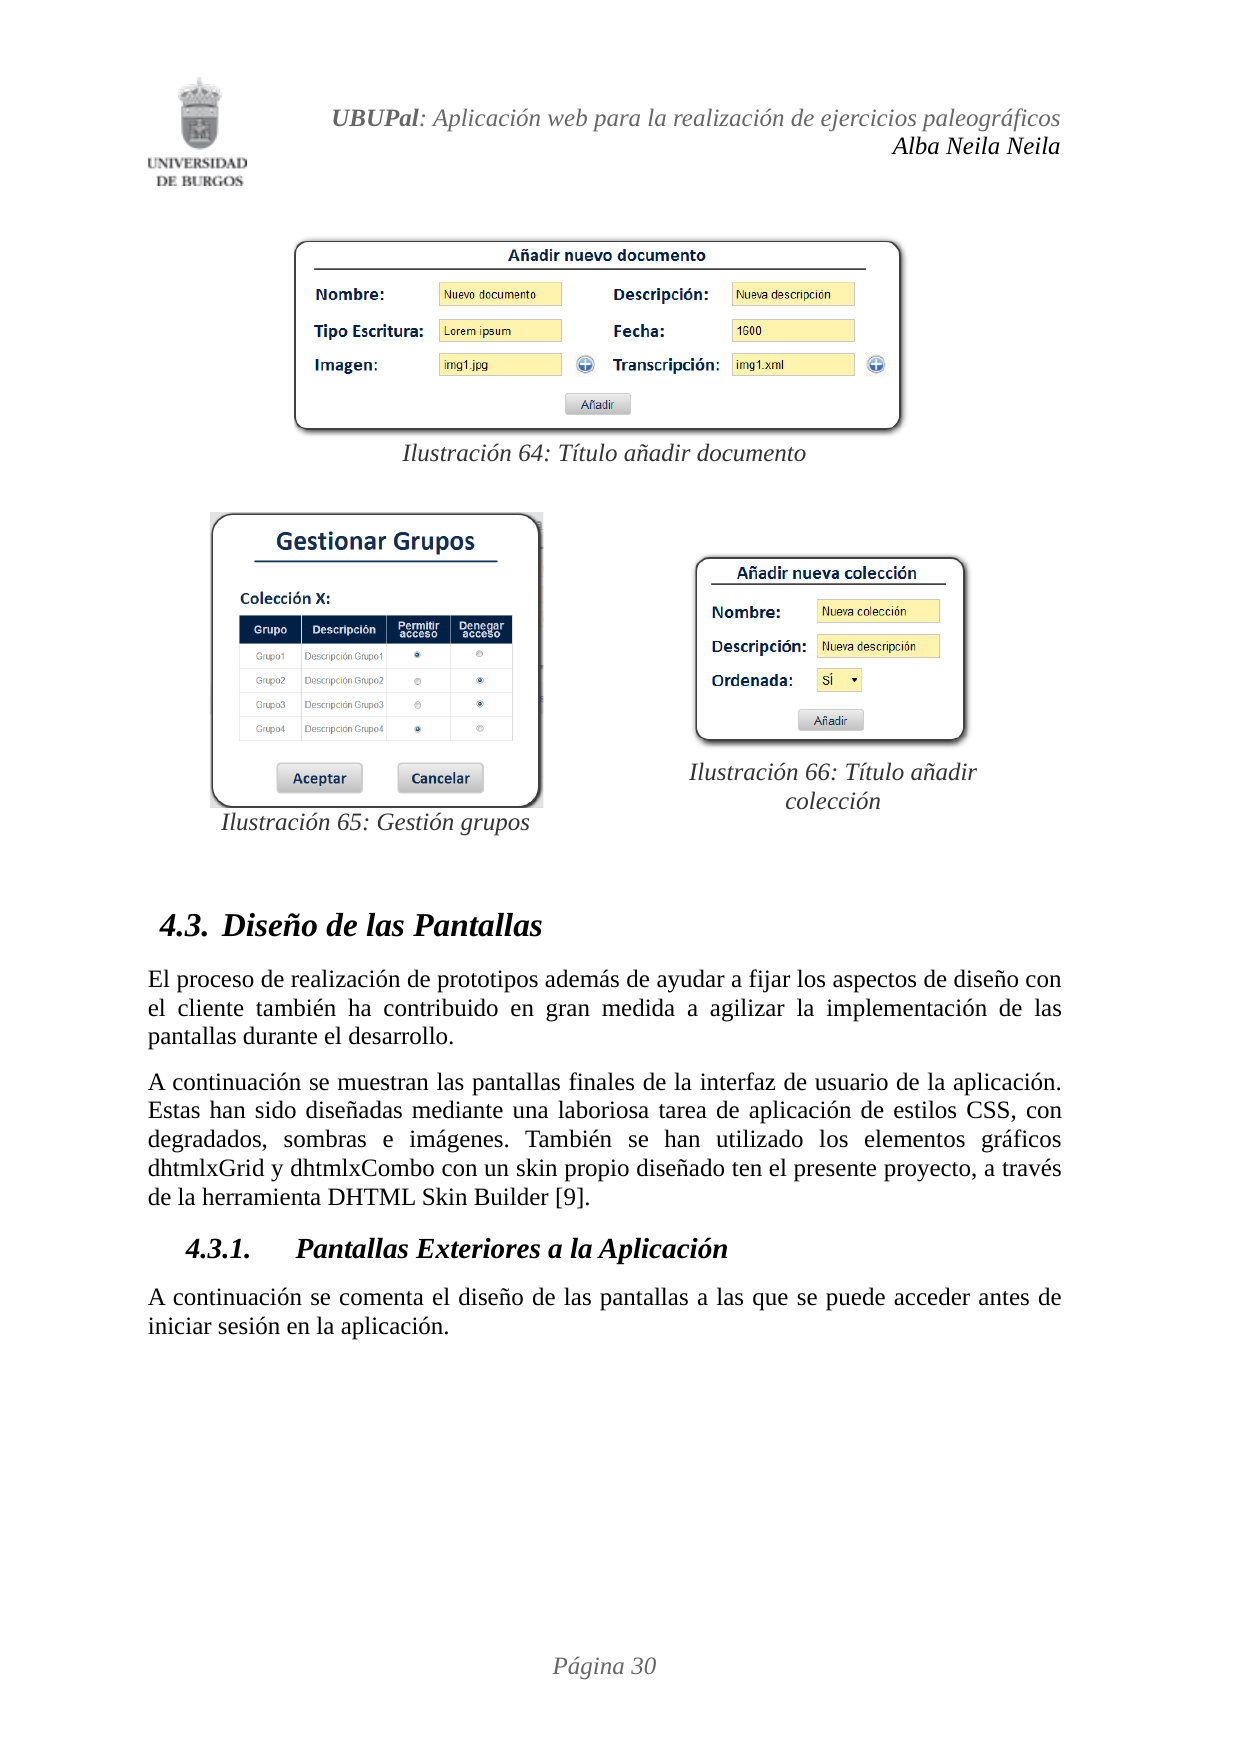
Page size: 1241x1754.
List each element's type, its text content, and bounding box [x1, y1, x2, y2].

picture [209, 512, 544, 808]
table_cell [148, 513, 605, 881]
picture [294, 229, 917, 439]
subtitle Pantallas Exteriores a la Aplicación [186, 1231, 1063, 1265]
subtitle Diseño de las Pantallas [159, 905, 1063, 943]
text A continuación se comenta el diseño de las pantallas a las que se puede acceder antes de iniciar sesión en la aplicación. [148, 1282, 1063, 1340]
text A continuación se muestran las pantallas finales de la interfaz de usuario de la aplicación. Estas han sido diseñadas mediante una laboriosa tarea de aplicación de estilos CSS, con degradados, sombras e imágenes. También se han utilizado los elementos gráficos dhtmlxGrid y dhtmlxCombo con un skin propio diseñado ten el presente proyecto, a través de la herramienta DHTML Skin Builder [9]. [148, 1067, 1063, 1211]
text El proceso de realización de prototipos además de ayudar a fijar los aspectos de diseño con el cliente también ha contribuido en gran medida a agilizar la implementación de las pantallas durante el desarrollo. [148, 964, 1063, 1050]
picture [147, 77, 247, 186]
table_cell [605, 815, 1063, 881]
table_cell [605, 513, 1063, 814]
picture [686, 551, 878, 757]
table_header [148, 218, 1063, 512]
